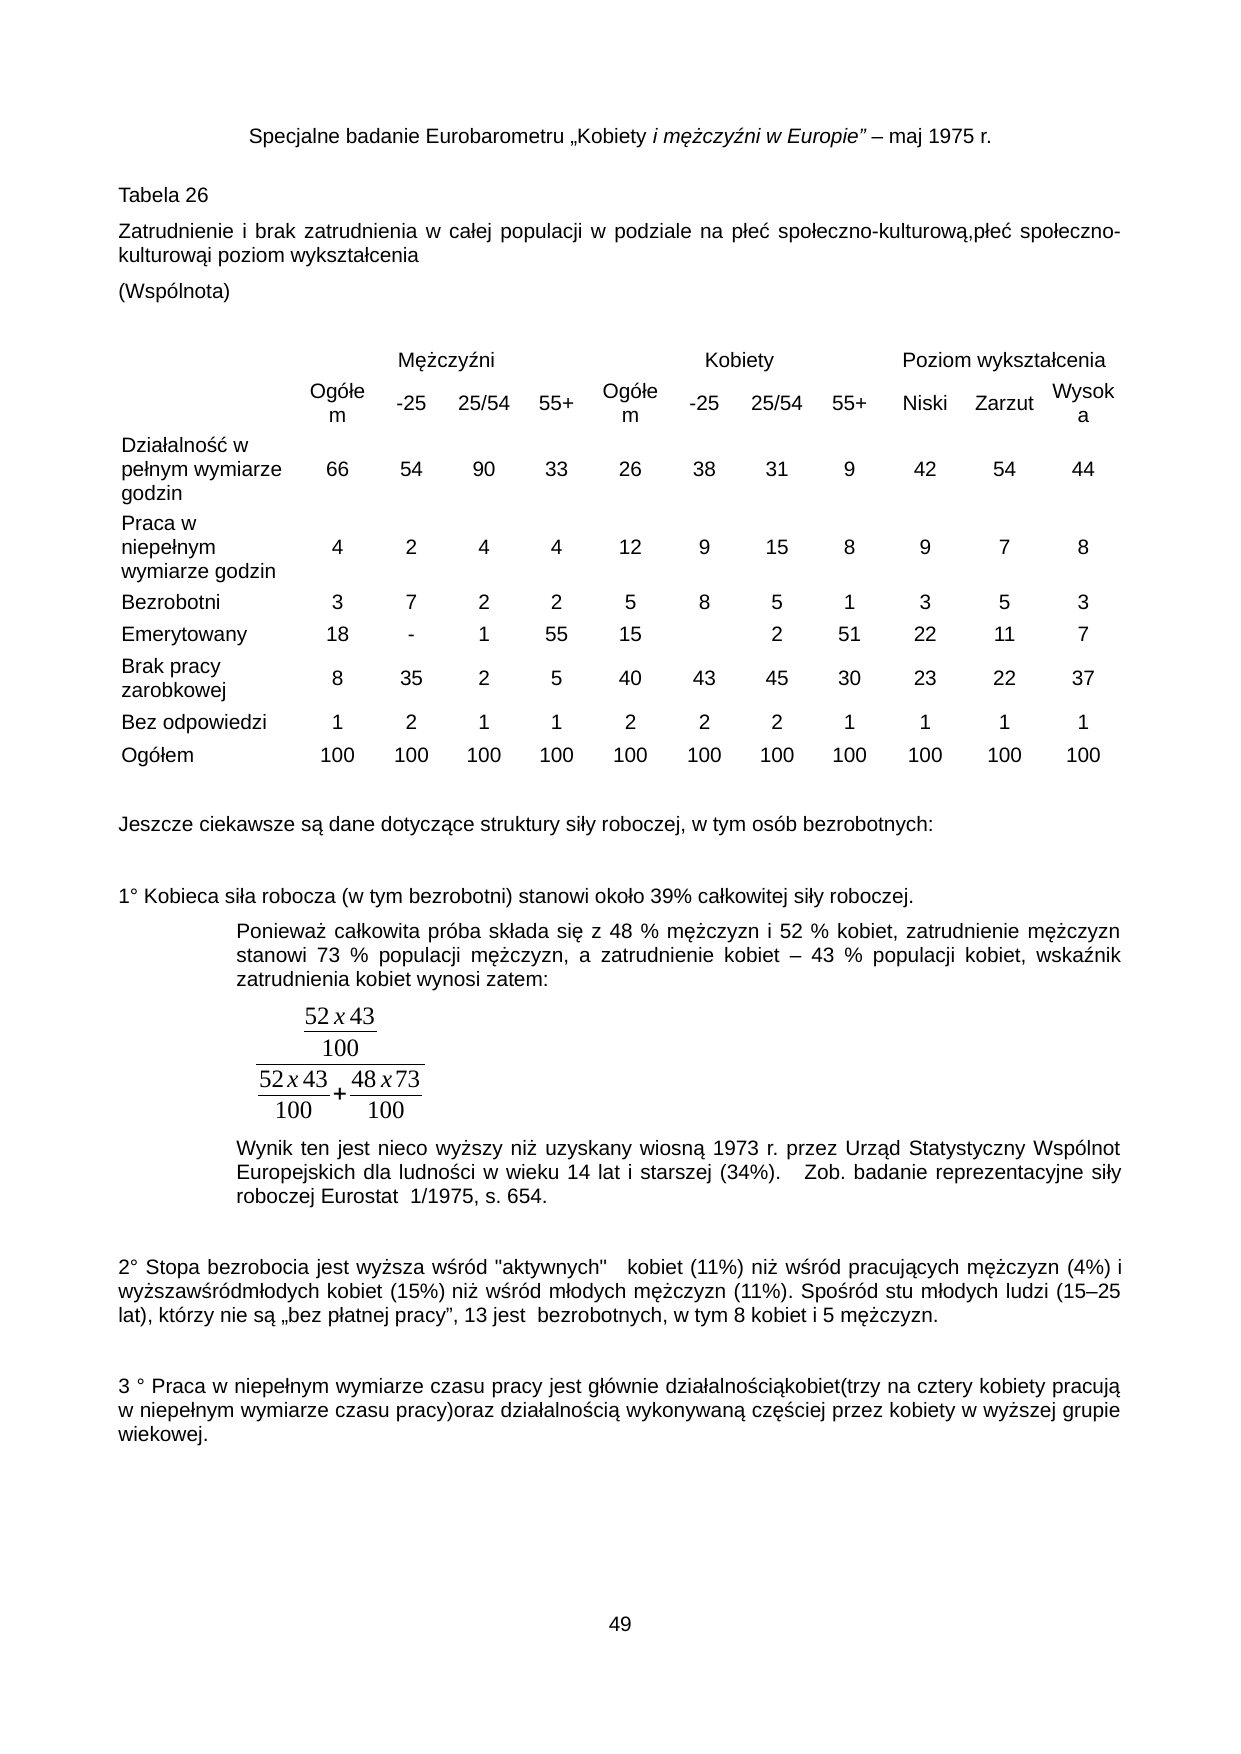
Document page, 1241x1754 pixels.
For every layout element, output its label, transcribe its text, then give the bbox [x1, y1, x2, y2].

table_header Kobiety [593, 344, 886, 376]
table_header Mężczyźni [300, 344, 593, 376]
table_cell Emerytowany [118, 618, 300, 650]
table_cell 9 [813, 430, 886, 508]
table_cell 9 [668, 508, 741, 585]
table_cell Brak pracy zarobkowej [118, 650, 300, 706]
table_cell 2 [448, 650, 520, 706]
table_cell 43 [668, 650, 741, 706]
table_cell 25/54 [448, 376, 520, 430]
table_cell 15 [741, 508, 813, 585]
table_cell 2 [375, 706, 447, 738]
table_cell [118, 376, 300, 430]
text 2° Stopa bezrobocia jest wyższa wśród "aktywnych" kobiet (11%) niż wśród pracujących mężczyzn (4%) i wyższawśródmłodych kobiet (15%) niż wśród młodych mężczyzn (11%). Spośród stu młodych ludzi (15–25 lat), którzy nie są „bez płatnej pracy”, 13 jest bezrobotnych, w tym 8 kobiet i 5 mężczyzn. [118, 1255, 1122, 1327]
table_cell 4 [300, 508, 375, 585]
table_cell 100 [964, 739, 1044, 771]
table_cell 4 [520, 508, 593, 585]
table_cell 33 [520, 430, 593, 508]
table_cell 100 [668, 739, 741, 771]
table_cell 35 [375, 650, 447, 706]
table_cell 3 [1044, 585, 1122, 618]
table_cell 18 [300, 618, 375, 650]
table_cell 90 [448, 430, 520, 508]
table_cell 100 [741, 739, 813, 771]
table_cell 100 [520, 739, 593, 771]
table_cell 100 [593, 739, 668, 771]
table_cell -25 [668, 376, 741, 430]
table_cell 2 [668, 706, 741, 738]
table_cell 42 [886, 430, 964, 508]
table_cell 38 [668, 430, 741, 508]
table_cell 7 [964, 508, 1044, 585]
text Zatrudnienie i brak zatrudnienia w całej populacji w podziale na płeć społeczno-kulturową,płeć społeczno-kulturowąi poziom wykształcenia [118, 219, 1122, 267]
text (Wspólnota) [118, 278, 1122, 302]
table_cell Niski [886, 376, 964, 430]
table_cell Ogółem [118, 739, 300, 771]
table_cell 1 [964, 706, 1044, 738]
table_cell 3 [300, 585, 375, 618]
table_cell 100 [813, 739, 886, 771]
table_cell 1 [448, 618, 520, 650]
table_cell 51 [813, 618, 886, 650]
table_cell 8 [1044, 508, 1122, 585]
table_cell 30 [813, 650, 886, 706]
table_cell 66 [300, 430, 375, 508]
table_cell 5 [520, 650, 593, 706]
table_cell 7 [375, 585, 447, 618]
table_cell 100 [886, 739, 964, 771]
table_header [118, 344, 300, 376]
table_cell 1 [520, 706, 593, 738]
text 1° Kobieca siła robocza (w tym bezrobotni) stanowi około 39% całkowitej siły roboczej. [118, 883, 1122, 907]
text Wynik ten jest nieco wyższy niż uzyskany wiosną 1973 r. przez Urząd Statystyczny Wspólnot Europejskich dla ludności w wieku 14 lat i starszej (34%). Zob. badanie reprezentacyjne siły roboczej Eurostat 1/1975, s. 654. [236, 1136, 1122, 1208]
table_cell 23 [886, 650, 964, 706]
table_cell 15 [593, 618, 668, 650]
table_cell 55+ [520, 376, 593, 430]
table_cell 100 [375, 739, 447, 771]
table_cell 7 [1044, 618, 1122, 650]
table_cell 5 [964, 585, 1044, 618]
table_cell Zarzut [964, 376, 1044, 430]
table_cell 2 [593, 706, 668, 738]
table_cell 5 [593, 585, 668, 618]
table_cell 1 [813, 706, 886, 738]
table_header Poziom wykształcenia [886, 344, 1122, 376]
table_cell 1 [1044, 706, 1122, 738]
text Jeszcze ciekawsze są dane dotyczące struktury siły roboczej, w tym osób bezrobotnych: [118, 812, 1122, 836]
table_cell Działalność w pełnym wymiarze godzin [118, 430, 300, 508]
table_cell 2 [448, 585, 520, 618]
table_cell 2 [741, 706, 813, 738]
table_cell -25 [375, 376, 447, 430]
text 3 ° Praca w niepełnym wymiarze czasu pracy jest głównie działalnościąkobiet(trzy na cztery kobiety pracują w niepełnym wymiarze czasu pracy)oraz działalnością wykonywaną częściej przez kobiety w wyższej grupie wiekowej. [118, 1374, 1122, 1446]
table_cell 40 [593, 650, 668, 706]
text Ponieważ całkowita próba składa się z 48 % mężczyzn i 52 % kobiet, zatrudnienie mężczyzn stanowi 73 % populacji mężczyzn, a zatrudnienie kobiet – 43 % populacji kobiet, wskaźnik zatrudnienia kobiet wynosi zatem: [236, 919, 1122, 991]
table_cell 12 [593, 508, 668, 585]
table_cell Wysoka [1044, 376, 1122, 430]
table_cell 1 [448, 706, 520, 738]
table_cell 100 [300, 739, 375, 771]
table_cell 2 [375, 508, 447, 585]
table_cell 2 [520, 585, 593, 618]
table_cell 11 [964, 618, 1044, 650]
table_cell 9 [886, 508, 964, 585]
table_cell 3 [886, 585, 964, 618]
table_cell 2 [741, 618, 813, 650]
table_cell 25/54 [741, 376, 813, 430]
table_cell 1 [300, 706, 375, 738]
table_cell Ogółem [300, 376, 375, 430]
table_cell Bez odpowiedzi [118, 706, 300, 738]
table_cell 54 [964, 430, 1044, 508]
table_cell 22 [964, 650, 1044, 706]
table_cell 37 [1044, 650, 1122, 706]
table_cell Praca w niepełnym wymiarze godzin [118, 508, 300, 585]
table_cell 44 [1044, 430, 1122, 508]
table_cell Ogółem [593, 376, 668, 430]
table_cell 8 [668, 585, 741, 618]
table_cell 100 [1044, 739, 1122, 771]
table_cell - [375, 618, 447, 650]
table_cell 55 [520, 618, 593, 650]
table_cell 8 [813, 508, 886, 585]
table_cell 54 [375, 430, 447, 508]
text Tabela 26 [118, 183, 1122, 207]
table_cell 4 [448, 508, 520, 585]
table_cell 8 [300, 650, 375, 706]
table_cell 100 [448, 739, 520, 771]
table_cell 22 [886, 618, 964, 650]
table_cell Bezrobotni [118, 585, 300, 618]
table_cell 31 [741, 430, 813, 508]
table_cell 1 [813, 585, 886, 618]
table_cell 45 [741, 650, 813, 706]
table_cell 1 [886, 706, 964, 738]
table_cell 5 [741, 585, 813, 618]
table_cell 26 [593, 430, 668, 508]
table_cell [668, 618, 741, 650]
table_cell 55+ [813, 376, 886, 430]
